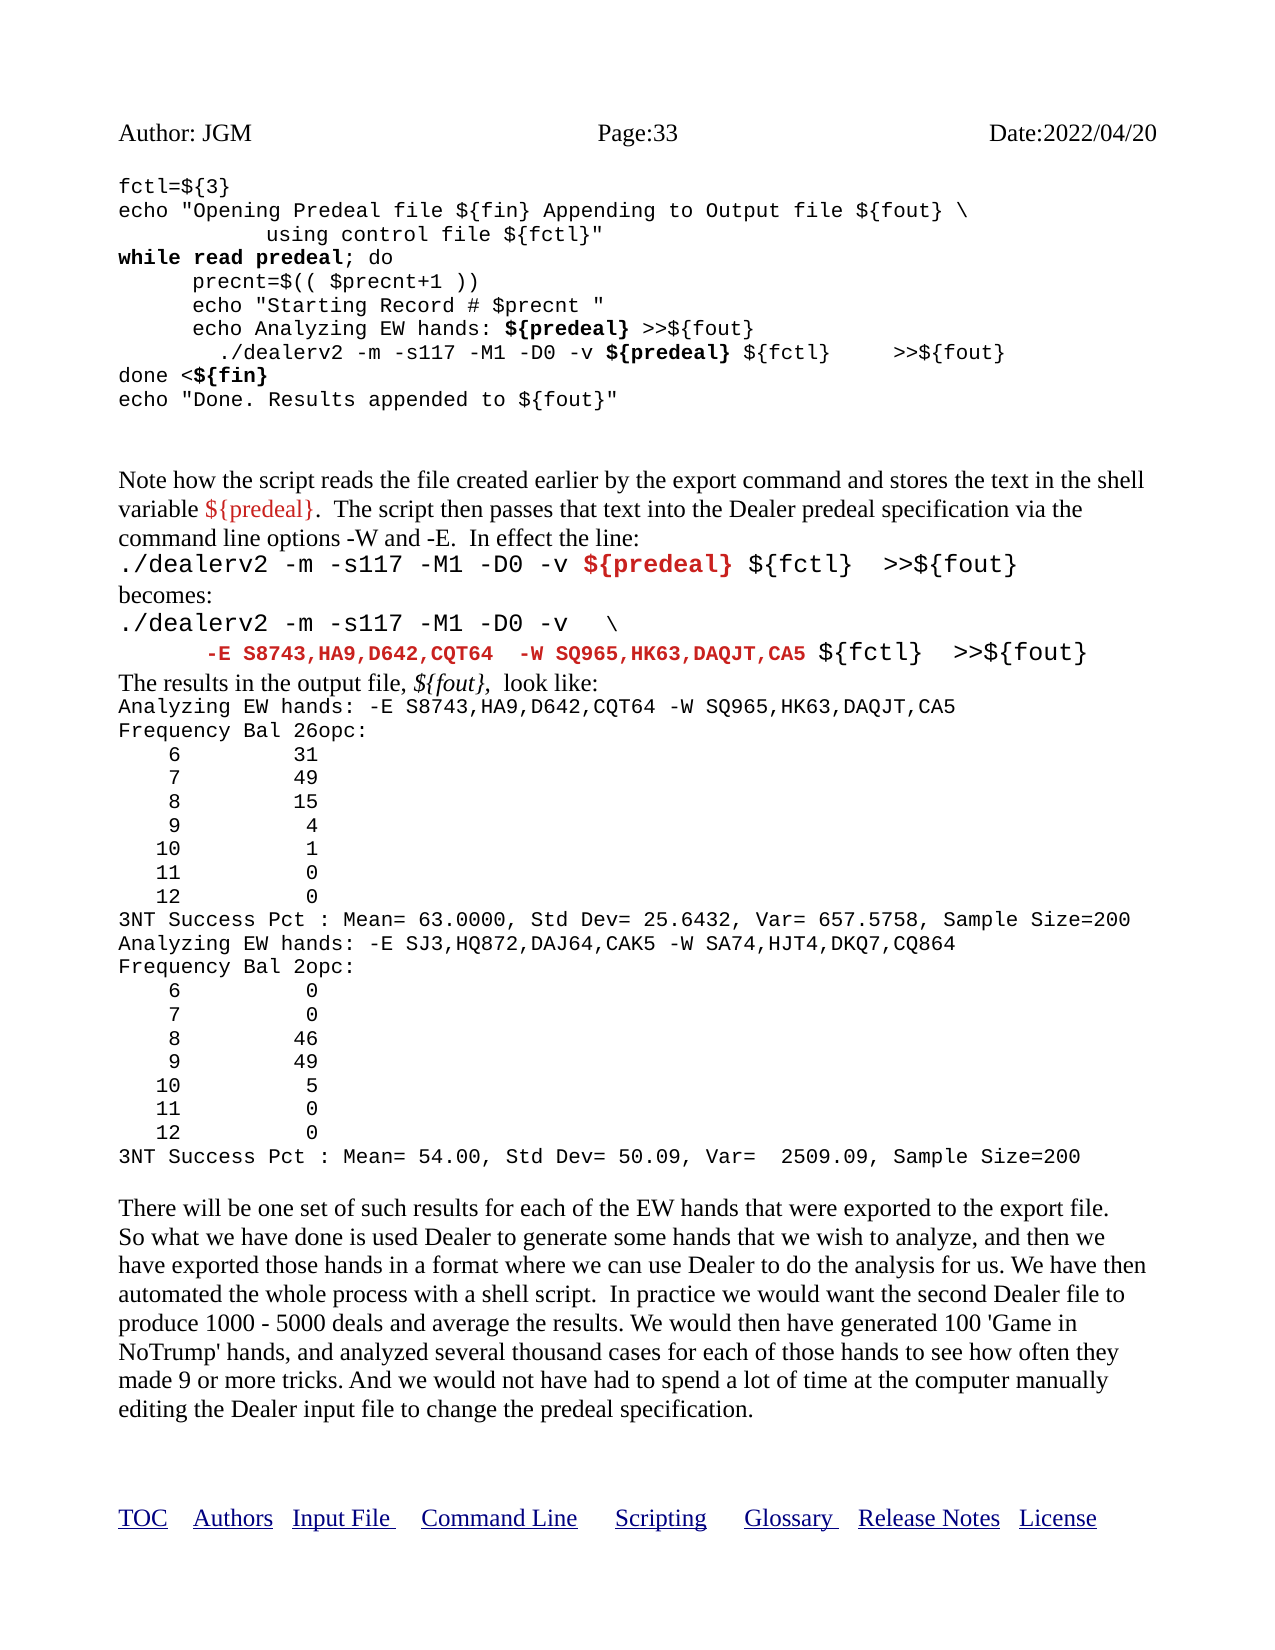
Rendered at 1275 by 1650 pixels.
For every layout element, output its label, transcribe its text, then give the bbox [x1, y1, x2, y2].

text echo "Starting Record # $precnt " [118, 294, 1157, 318]
text ./dealerv2 -m -s117 -M1 -D0 -v \ [118, 608, 1157, 639]
text 11 0 [118, 1098, 1157, 1122]
text 9 4 [118, 815, 1157, 838]
text 7 49 [118, 767, 1157, 791]
text The results in the output file, ${fout}, look like: [118, 668, 1157, 696]
text 12 0 [118, 886, 1157, 909]
text Note how the script reads the file created earlier by the export command and stores the text in the shell variable ${predeal}. The script then passes that text into the Dealer predeal specification via the command line options -W and -E. In effect the line: [118, 465, 1157, 551]
text precnt=$(( $precnt+1 )) [118, 271, 1157, 294]
text There will be one set of such results for each of the EW hands that were exported to the export file. [118, 1193, 1157, 1222]
text echo "Done. Results appended to ${fout}" [118, 389, 1157, 413]
text done <${fin} [118, 366, 1157, 389]
text while read predeal; do [118, 247, 1157, 271]
text 11 0 [118, 862, 1157, 886]
text using control file ${fctl}" [118, 224, 1157, 247]
text becomes: [118, 580, 1157, 608]
text 6 31 [118, 744, 1157, 767]
text Analyzing EW hands: -E SJ3,HQ872,DAJ64,CAK5 -W SA74,HJT4,DKQ7,CQ864 [118, 933, 1157, 957]
text -E S8743,HA9,D642,CQT64 -W SQ965,HK63,DAQJT,CA5 ${fctl} >>${fout} [118, 639, 1157, 668]
text fctl=${3} [118, 176, 1157, 200]
text echo Analyzing EW hands: ${predeal} >>${fout} [118, 318, 1157, 342]
text 7 0 [118, 1004, 1157, 1027]
text 8 46 [118, 1027, 1157, 1051]
text 8 15 [118, 791, 1157, 815]
text 3NT Success Pct : Mean= 54.00, Std Dev= 50.09, Var= 2509.09, Sample Size=200 [118, 1146, 1157, 1169]
text 10 5 [118, 1075, 1157, 1098]
text So what we have done is used Dealer to generate some hands that we wish to analyze, and then we have exported those hands in a format where we can use Dealer to do the analysis for us. We have then automated the whole process with a shell script. In practice we would want the second Dealer file to produce 1000 - 5000 deals and average the results. We would then have generated 100 'Game in NoTrump' hands, and analyzed several thousand cases for each of those hands to see how often they made 9 or more tricks. And we would not have had to spend a lot of time at the computer manually editing the Dealer input file to change the predeal specification. [118, 1222, 1157, 1423]
text 3NT Success Pct : Mean= 63.0000, Std Dev= 25.6432, Var= 657.5758, Sample Size=200 [118, 909, 1157, 933]
text 6 0 [118, 980, 1157, 1004]
text Frequency Bal 26opc: [118, 720, 1157, 744]
text 9 49 [118, 1051, 1157, 1075]
text Frequency Bal 2opc: [118, 957, 1157, 980]
text ./dealerv2 -m -s117 -M1 -D0 -v ${predeal} ${fctl} >>${fout} [118, 551, 1157, 580]
text Analyzing EW hands: -E S8743,HA9,D642,CQT64 -W SQ965,HK63,DAQJT,CA5 [118, 696, 1157, 720]
text 12 0 [118, 1122, 1157, 1146]
text 10 1 [118, 838, 1157, 862]
text ./dealerv2 -m -s117 -M1 -D0 -v ${predeal} ${fctl} >>${fout} [118, 342, 1157, 366]
text echo "Opening Predeal file ${fin} Appending to Output file ${fout} \ [118, 200, 1157, 224]
